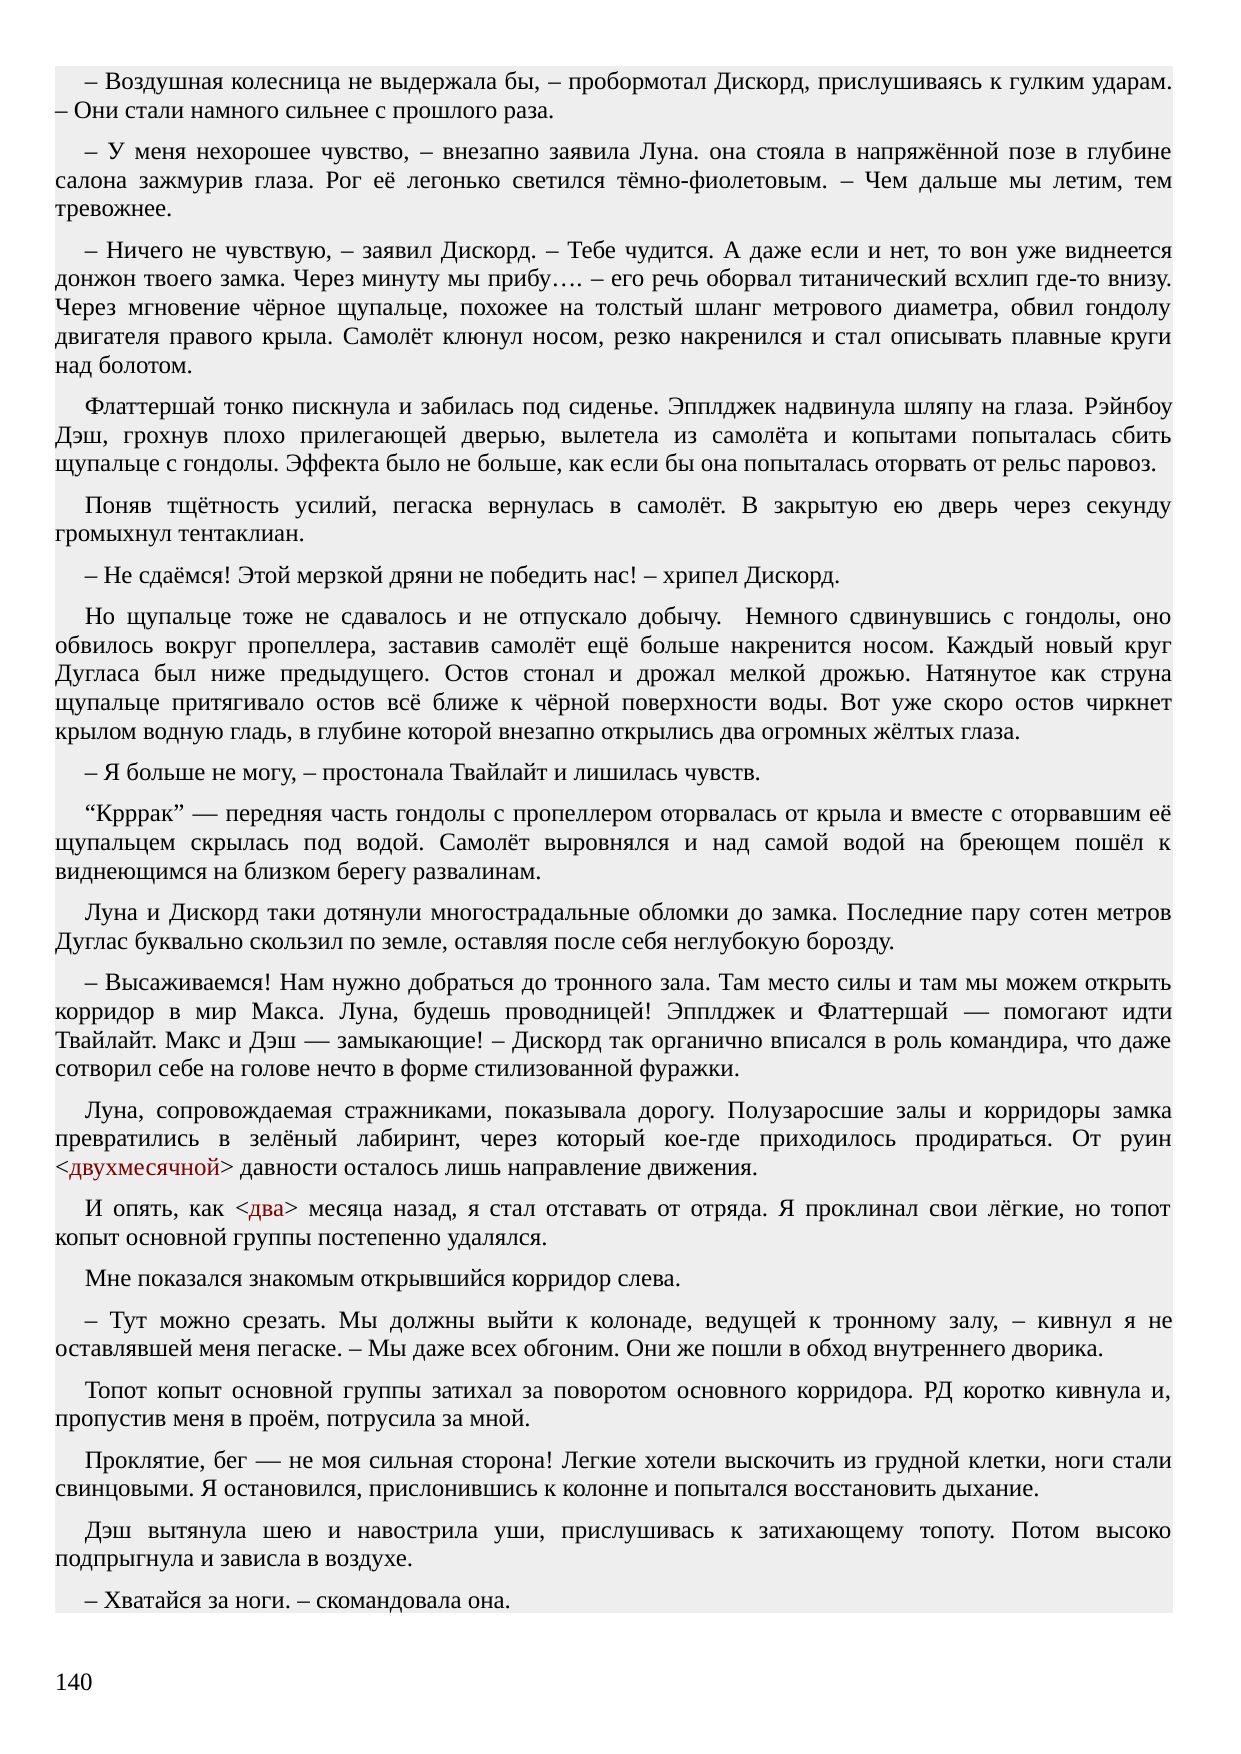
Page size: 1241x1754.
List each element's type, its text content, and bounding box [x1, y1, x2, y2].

text – Ничего не чувствую, – заявил Дискорд. – Тебе чудится. А даже если и нет, то вон уже виднеется донжон твоего замка. Через минуту мы прибу…. – его речь оборвал титанический всхлип где-то внизу. Через мгновение чёрное щупальце, похожее на толстый шланг метрового диаметра, обвил гондолу двигателя правого крыла. Самолёт клюнул носом, резко накренился и стал описывать плавные круги над болотом. [55, 235, 1173, 378]
text – Не сдаёмся! Этой мерзкой дряни не победить нас! – хрипел Дискорд. [55, 560, 1173, 588]
text – Тут можно срезать. Мы должны выйти к колонаде, ведущей к тронному залу, – кивнул я не оставлявшей меня пегаске. – Мы даже всех обгоним. Они же пошли в обход внутреннего дворика. [55, 1305, 1173, 1362]
text – Воздушная колесница не выдержала бы, – пробормотал Дискорд, прислушиваясь к гулким ударам. – Они стали намного сильнее с прошлого раза. [55, 66, 1173, 123]
text – Я больше не могу, – простонала Твайлайт и лишилась чувств. [55, 757, 1173, 786]
text Луна, сопровождаемая стражниками, показывала дорогу. Полузаросшие залы и корридоры замка превратились в зелёный лабиринт, через который кое-где приходилось продираться. От руин <двухмесячной> давности осталось лишь направление движения. [55, 1095, 1173, 1181]
text – У меня нехорошее чувство, – внезапно заявила Луна. она стояла в напряжённой позе в глубине салона зажмурив глаза. Рог её легонько светился тёмно-фиолетовым. – Чем дальше мы летим, тем тревожнее. [55, 136, 1173, 222]
text Мне показался знакомым открывшийся корридор слева. [55, 1263, 1173, 1292]
text – Высаживаемся! Нам нужно добраться до тронного зала. Там место силы и там мы можем открыть корридор в мир Макса. Луна, будешь проводницей! Эпплджек и Флаттершай — помогают идти Твайлайт. Макс и Дэш — замыкающие! – Дискорд так органично вписался в роль командира, что даже сотворил себе на голове нечто в форме стилизованной фуражки. [55, 967, 1173, 1082]
text “Крррак” — передняя часть гондолы с пропеллером оторвалась от крыла и вместе с оторвавшим её щупальцем скрылась под водой. Самолёт выровнялся и над самой водой на бреющем пошёл к виднеющимся на близком берегу развалинам. [55, 798, 1173, 885]
text И опять, как <два> месяца назад, я стал отставать от отряда. Я проклинал свои лёгкие, но топот копыт основной группы постепенно удалялся. [55, 1193, 1173, 1251]
text – Хватайся за ноги. – скомандовала она. [55, 1585, 1173, 1613]
text Луна и Дискорд таки дотянули многострадальные обломки до замка. Последние пару сотен метров Дуглас буквально скользил по земле, оставляя после себя неглубокую борозду. [55, 897, 1173, 955]
text Поняв тщётность усилий, пегаска вернулась в самолёт. В закрытую ею дверь через секунду громыхнул тентаклиан. [55, 490, 1173, 547]
text Проклятие, бег — не моя сильная сторона! Легкие хотели выскочить из грудной клетки, ноги стали свинцовыми. Я остановился, прислонившись к колонне и попытался восстановить дыхание. [55, 1445, 1173, 1502]
text Но щупальце тоже не сдавалось и не отпускало добычу. Немного сдвинувшись с гондолы, оно обвилось вокруг пропеллера, заставив самолёт ещё больше накренится носом. Каждый новый круг Дугласа был ниже предыдущего. Остов стонал и дрожал мелкой дрожью. Натянутое как струна щупальце притягивало остов всё ближе к чёрной поверхности воды. Вот уже скоро остов чиркнет крылом водную гладь, в глубине которой внезапно открылись два огромных жёлтых глаза. [55, 601, 1173, 745]
text Флаттершай тонко пискнула и забилась под сиденье. Эпплджек надвинула шляпу на глаза. Рэйнбоу Дэш, грохнув плохо прилегающей дверью, вылетела из самолёта и копытами попыталась сбить щупальце с гондолы. Эффекта было не больше, как если бы она попыталась оторвать от рельс паровоз. [55, 391, 1173, 477]
text Топот копыт основной группы затихал за поворотом основного корридора. РД коротко кивнула и, пропустив меня в проём, потрусила за мной. [55, 1375, 1173, 1432]
text Дэш вытянула шею и навострила уши, прислушивась к затихающему топоту. Потом высоко подпрыгнула и зависла в воздухе. [55, 1515, 1173, 1572]
